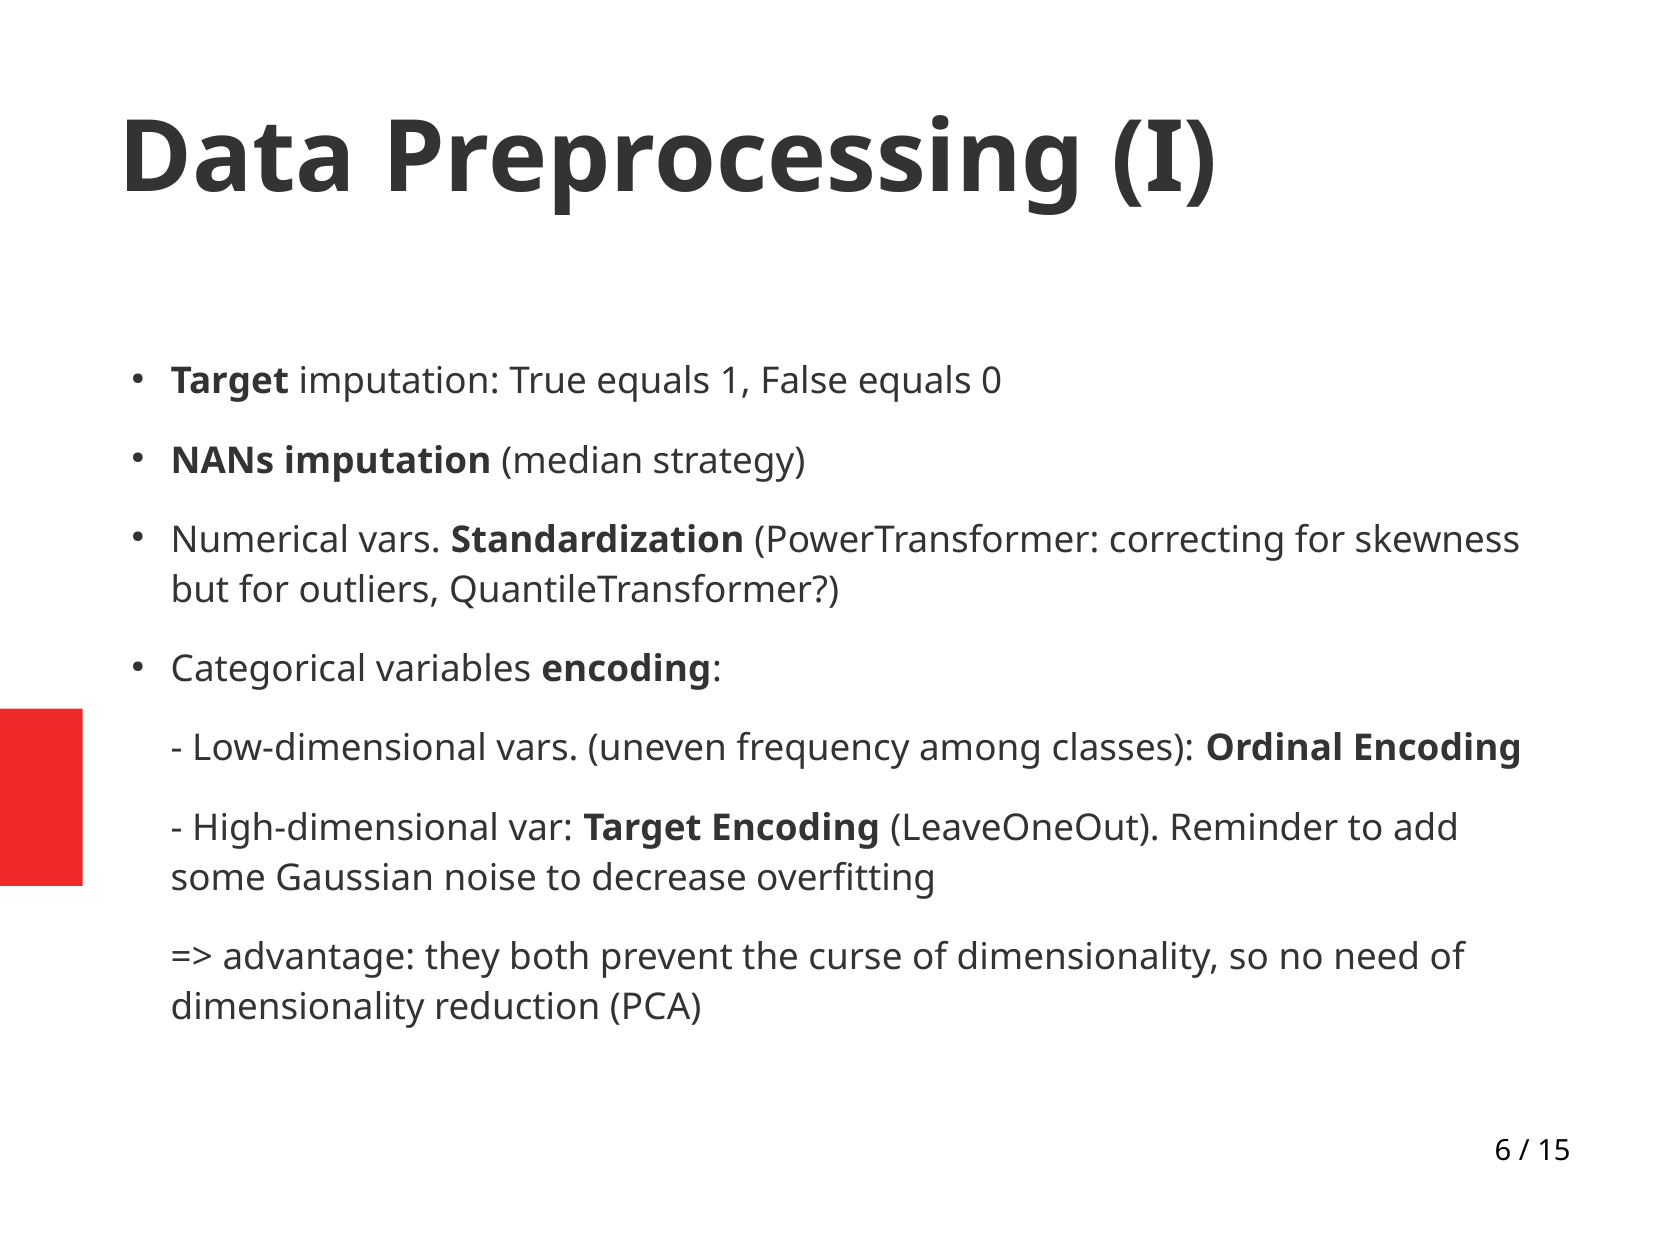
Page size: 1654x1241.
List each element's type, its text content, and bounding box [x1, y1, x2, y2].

title Data Preprocessing (I) [118, 49, 1571, 257]
list Target imputation: True equals 1, False equals 0 NANs imputation (median strategy) Numerical vars. Standardization (PowerTransformer: correcting for skewness but for outliers, QuantileTransformer?) Categorical variables encoding: - Low-dimensional vars. (uneven frequency among classes): Ordinal Encoding - High-dimensional var: Target Encoding (LeaveOneOut). Reminder to add some Gaussian noise to decrease overfitting => advantage: they both prevent the curse of dimensionality, so no need of dimensionality reduction (PCA) [118, 354, 1536, 1074]
